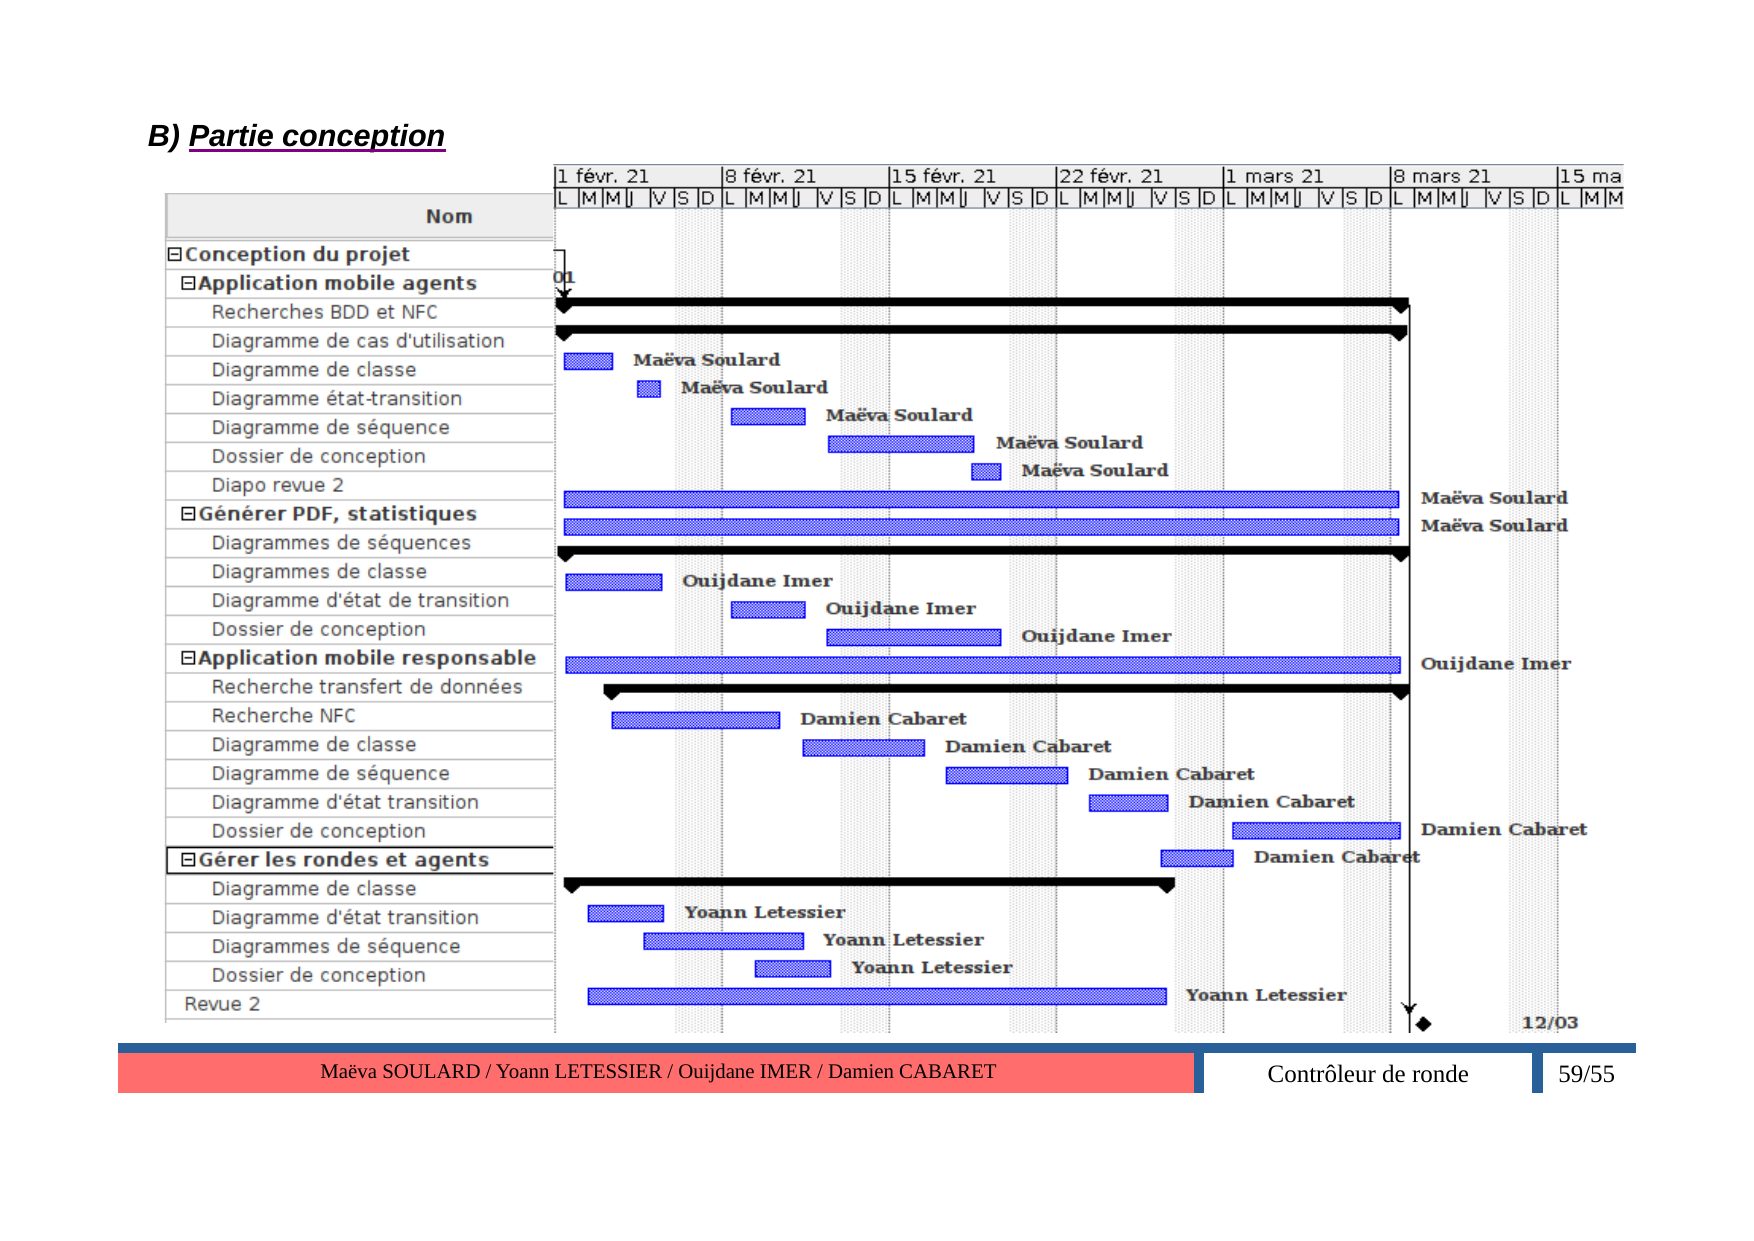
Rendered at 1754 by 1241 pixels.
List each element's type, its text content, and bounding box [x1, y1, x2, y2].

subtitle Partie conception [118, 118, 1636, 153]
picture [553, 164, 1624, 1033]
picture [164, 193, 217, 1023]
